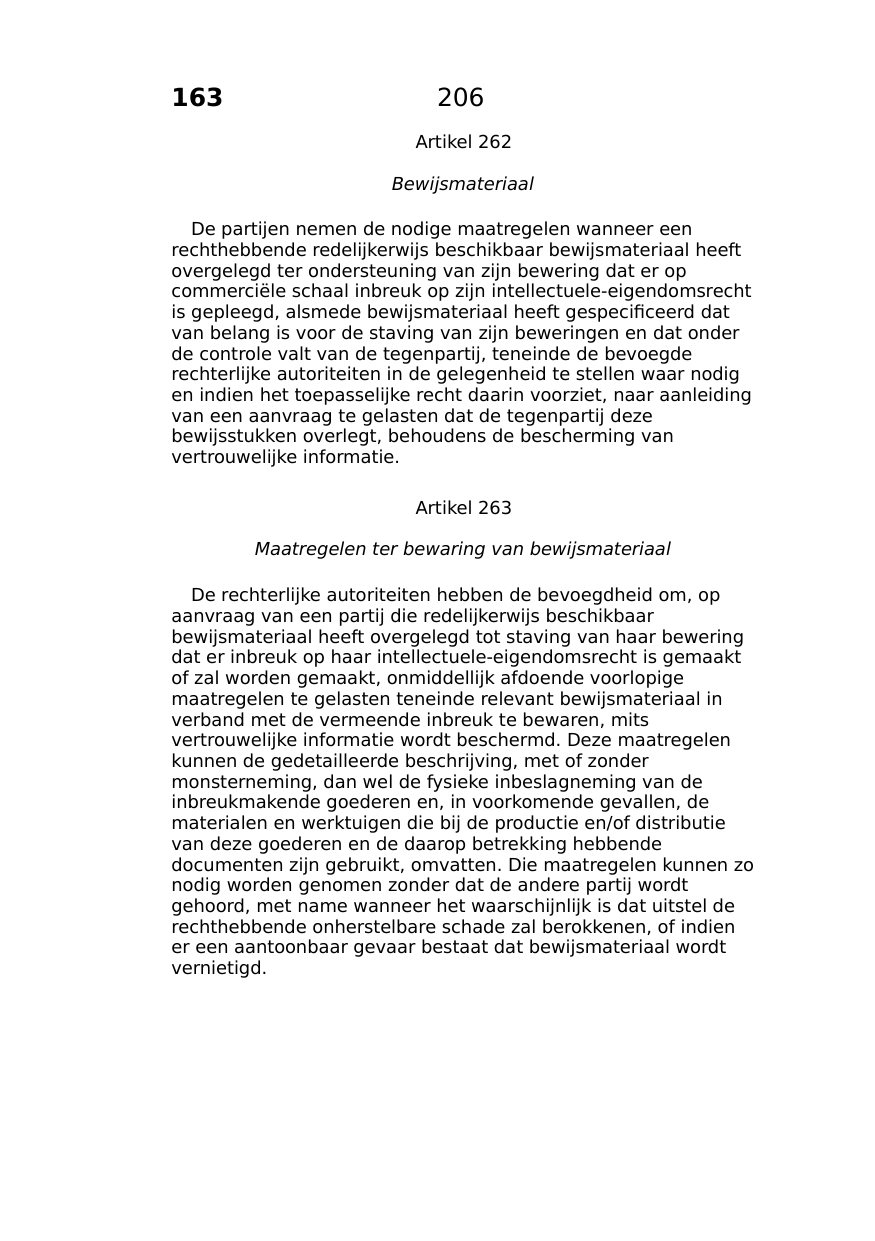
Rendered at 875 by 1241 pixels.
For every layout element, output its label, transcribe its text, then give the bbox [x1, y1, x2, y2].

subtitle Artikel 263 Maatregelen ter bewaring van bewijsmateriaal [171, 498, 756, 560]
subtitle Artikel 262 Bewijsmateriaal [171, 132, 756, 194]
text De partijen nemen de nodige maatregelen wanneer een rechthebbende redelijkerwijs beschikbaar bewijsmateriaal heeft overgelegd ter ondersteuning van zijn bewering dat er op commerciële schaal inbreuk op zijn intellectuele-eigendomsrecht is gepleegd, alsmede bewijsmateriaal heeft gespecificeerd dat van belang is voor de staving van zijn beweringen en dat onder de controle valt van de tegenpartij, teneinde de bevoegde rechterlijke autoriteiten in de gelegenheid te stellen waar nodig en indien het toepasselijke recht daarin voorziet, naar aanleiding van een aanvraag te gelasten dat de tegenpartij deze bewijsstukken overlegt, behoudens de bescherming van vertrouwelijke informatie. [171, 219, 756, 468]
text De rechterlijke autoriteiten hebben de bevoegdheid om, op aanvraag van een partij die redelijkerwijs beschikbaar bewijsmateriaal heeft overgelegd tot staving van haar bewering dat er inbreuk op haar intellectuele-eigendomsrecht is gemaakt of zal worden gemaakt, onmiddellijk afdoende voorlopige maatregelen te gelasten teneinde relevant bewijsmateriaal in verband met de vermeende inbreuk te bewaren, mits vertrouwelijke informatie wordt beschermd. Deze maatregelen kunnen de gedetailleerde beschrijving, met of zonder monsterneming, dan wel de fysieke inbeslagneming van de inbreukmakende goederen en, in voorkomende gevallen, de materialen en werktuigen die bij de productie en/of distributie van deze goederen en de daarop betrekking hebbende documenten zijn gebruikt, omvatten. Die maatregelen kunnen zo nodig worden genomen zonder dat de andere partij wordt gehoord, met name wanneer het waarschijnlijk is dat uitstel de rechthebbende onherstelbare schade zal berokkenen, of indien er een aantoonbaar gevaar bestaat dat bewijsmateriaal wordt vernietigd. [171, 585, 756, 979]
